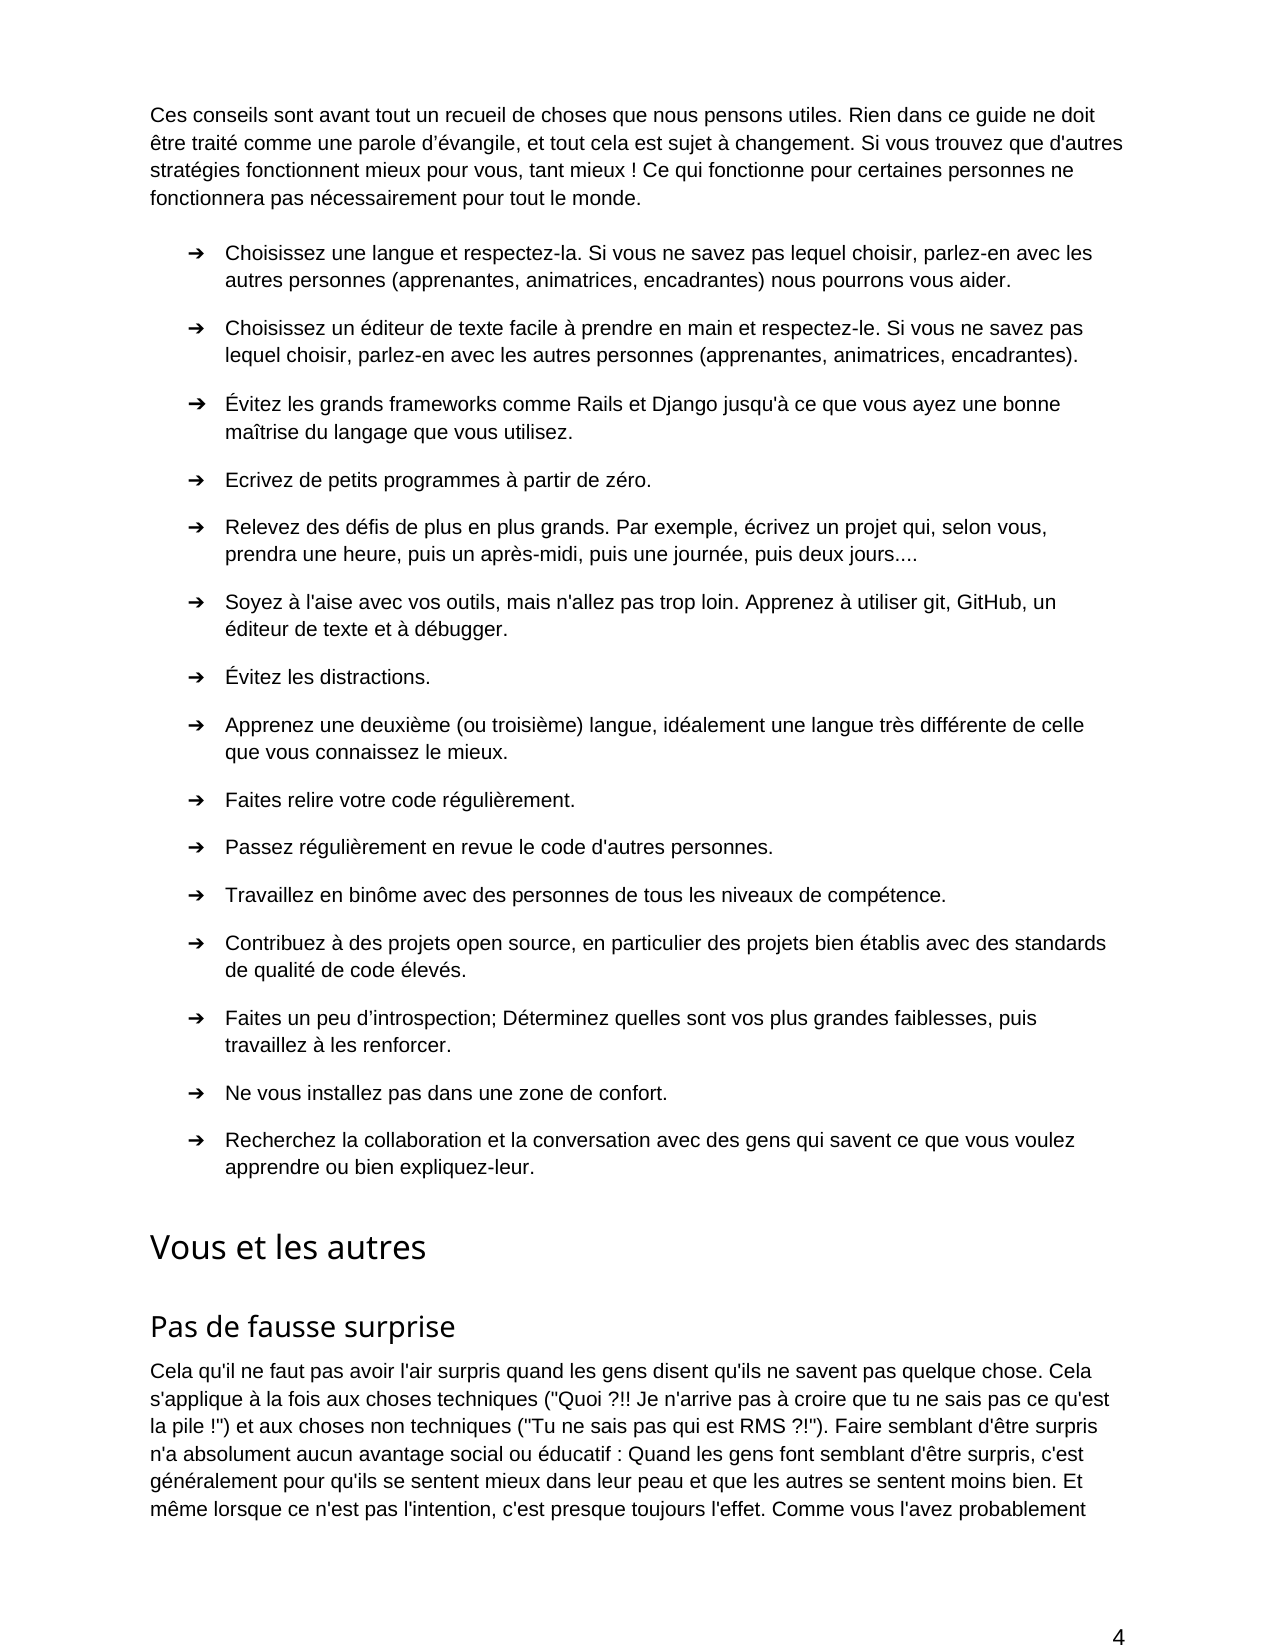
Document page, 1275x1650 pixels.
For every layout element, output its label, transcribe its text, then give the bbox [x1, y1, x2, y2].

subtitle Vous et les autres [150, 1224, 1125, 1269]
list Choisissez un éditeur de texte facile à prendre en main et respectez-le. Si vous ne savez pas lequel choisir, parlez-en avec les autres personnes (apprenantes, animatrices, encadrantes). [187, 315, 1125, 366]
list Contribuez à des projets open source, en particulier des projets bien établis avec des standards de qualité de code élevés. [187, 931, 1125, 982]
text Cela qu'il ne faut pas avoir l'air surpris quand les gens disent qu'ils ne savent pas quelque chose. Cela s'applique à la fois aux choses techniques ("Quoi ?!! Je n'arrive pas à croire que tu ne sais pas ce qu'est la pile !") et aux choses non techniques ("Tu ne sais pas qui est RMS ?!"). Faire semblant d'être surpris n'a absolument aucun avantage social ou éducatif : Quand les gens font semblant d'être surpris, c'est généralement pour qu'ils se sentent mieux dans leur peau et que les autres se sentent moins bien. Et même lorsque ce n'est pas l'intention, c'est presque toujours l'effet. Comme vous l'avez probablement [150, 1359, 1125, 1520]
list Faites un peu d’introspection; Déterminez quelles sont vos plus grandes faiblesses, puis travaillez à les renforcer. [187, 1006, 1125, 1057]
list Recherchez la collaboration et la conversation avec des gens qui savent ce que vous voulez apprendre ou bien expliquez-leur. [187, 1128, 1125, 1179]
list Évitez les distractions. [187, 665, 1125, 689]
list Relevez des défis de plus en plus grands. Par exemple, écrivez un projet qui, selon vous, prendra une heure, puis un après-midi, puis une journée, puis deux jours.... [187, 515, 1125, 566]
list Soyez à l'aise avec vos outils, mais n'allez pas trop loin. Apprenez à utiliser git, GitHub, un éditeur de texte et à débugger. [187, 590, 1125, 641]
list Ecrivez de petits programmes à partir de zéro. [187, 467, 1125, 491]
subtitle Pas de fausse surprise [150, 1307, 1125, 1346]
list Travaillez en binôme avec des personnes de tous les niveaux de compétence. [187, 883, 1125, 907]
list Passez régulièrement en revue le code d'autres personnes. [187, 835, 1125, 859]
list Faites relire votre code régulièrement. [187, 787, 1125, 811]
text Ces conseils sont avant tout un recueil de choses que nous pensons utiles. Rien dans ce guide ne doit être traité comme une parole d’évangile, et tout cela est sujet à changement. Si vous trouvez que d'autres stratégies fonctionnent mieux pour vous, tant mieux ! Ce qui fonctionne pour certaines personnes ne fonctionnera pas nécessairement pour tout le monde. [150, 103, 1125, 209]
list Choisissez une langue et respectez-la. Si vous ne savez pas lequel choisir, parlez-en avec les autres personnes (apprenantes, animatrices, encadrantes) nous pourrons vous aider. [187, 241, 1125, 292]
list Évitez les grands frameworks comme Rails et Django jusqu'à ce que vous ayez une bonne maîtrise du langage que vous utilisez. [187, 390, 1125, 443]
list Apprenez une deuxième (ou troisième) langue, idéalement une langue très différente de celle que vous connaissez le mieux. [187, 713, 1125, 763]
list Ne vous installez pas dans une zone de confort. [187, 1080, 1125, 1104]
